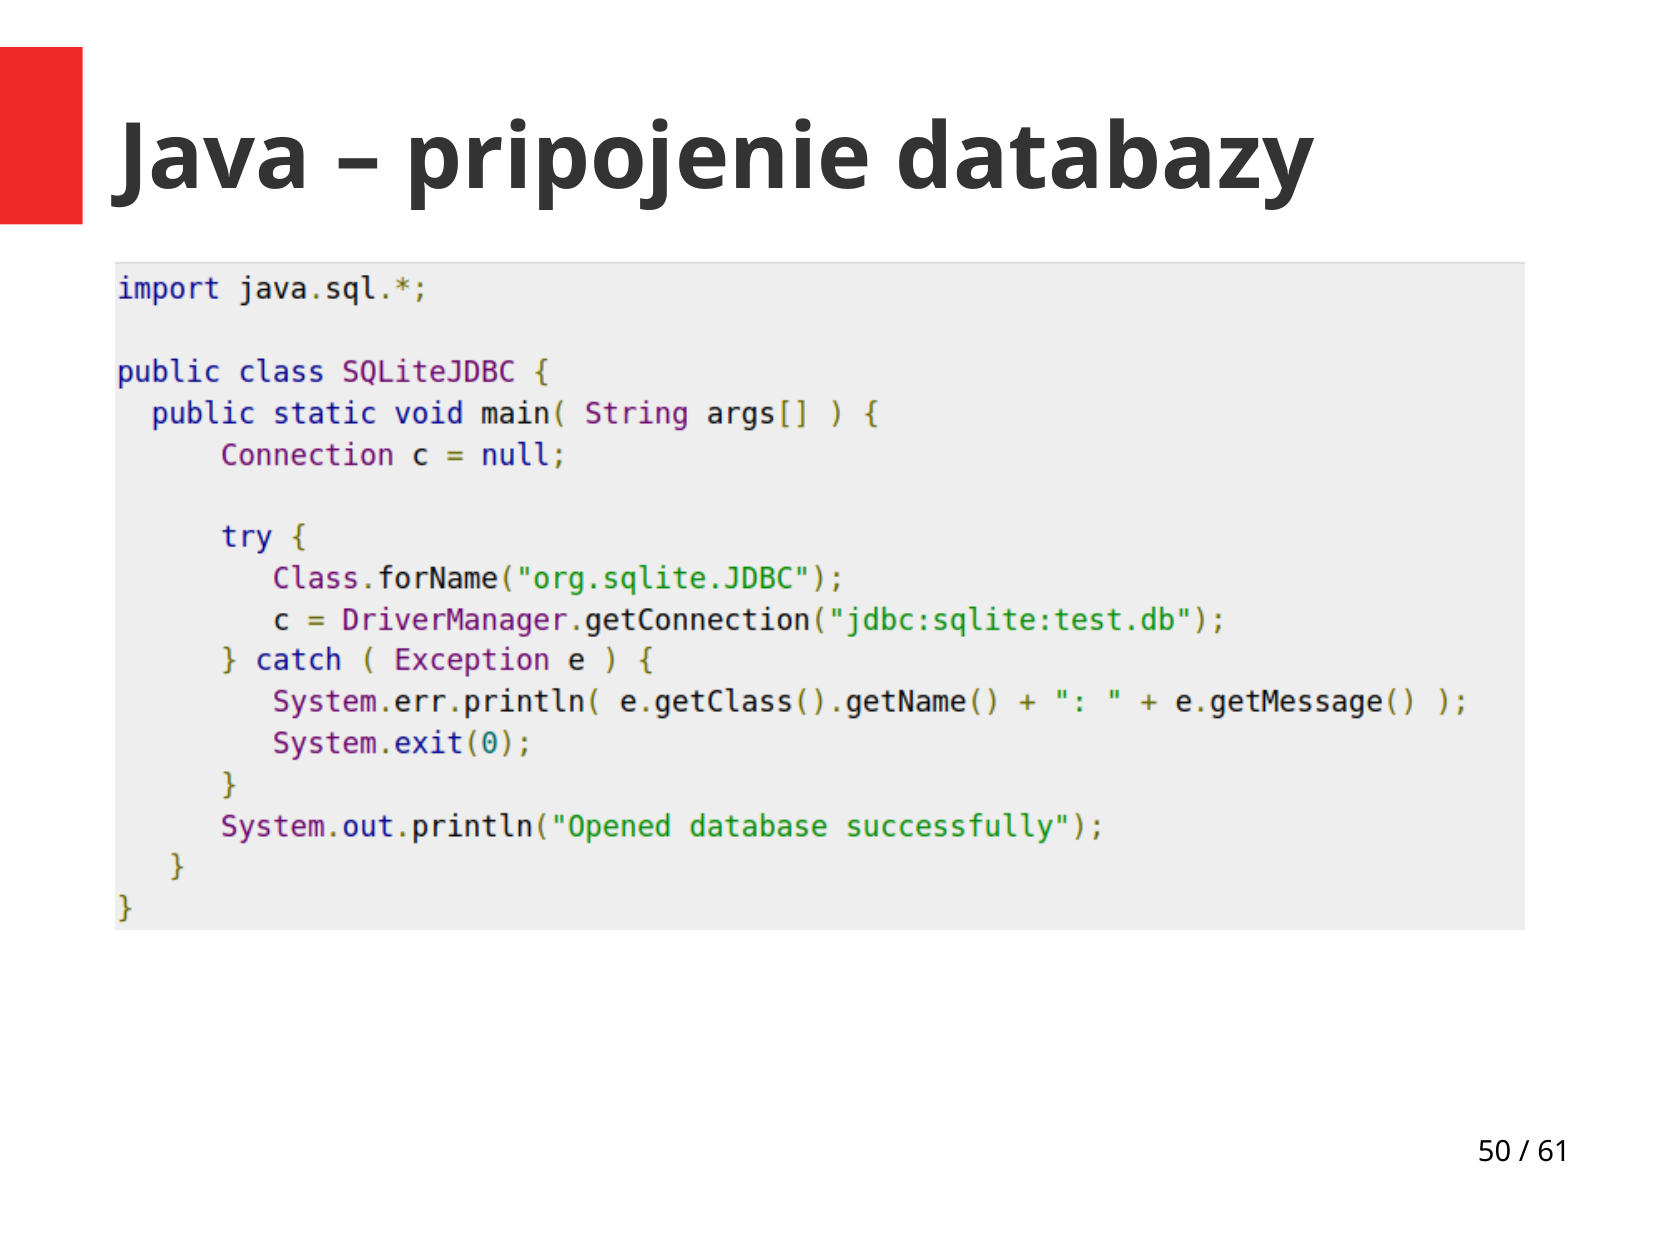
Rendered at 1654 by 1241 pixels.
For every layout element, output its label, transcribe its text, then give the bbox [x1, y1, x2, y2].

picture [115, 254, 1525, 931]
title Java – pripojenie databazy [118, 49, 1571, 257]
list J [105, 255, 1523, 975]
